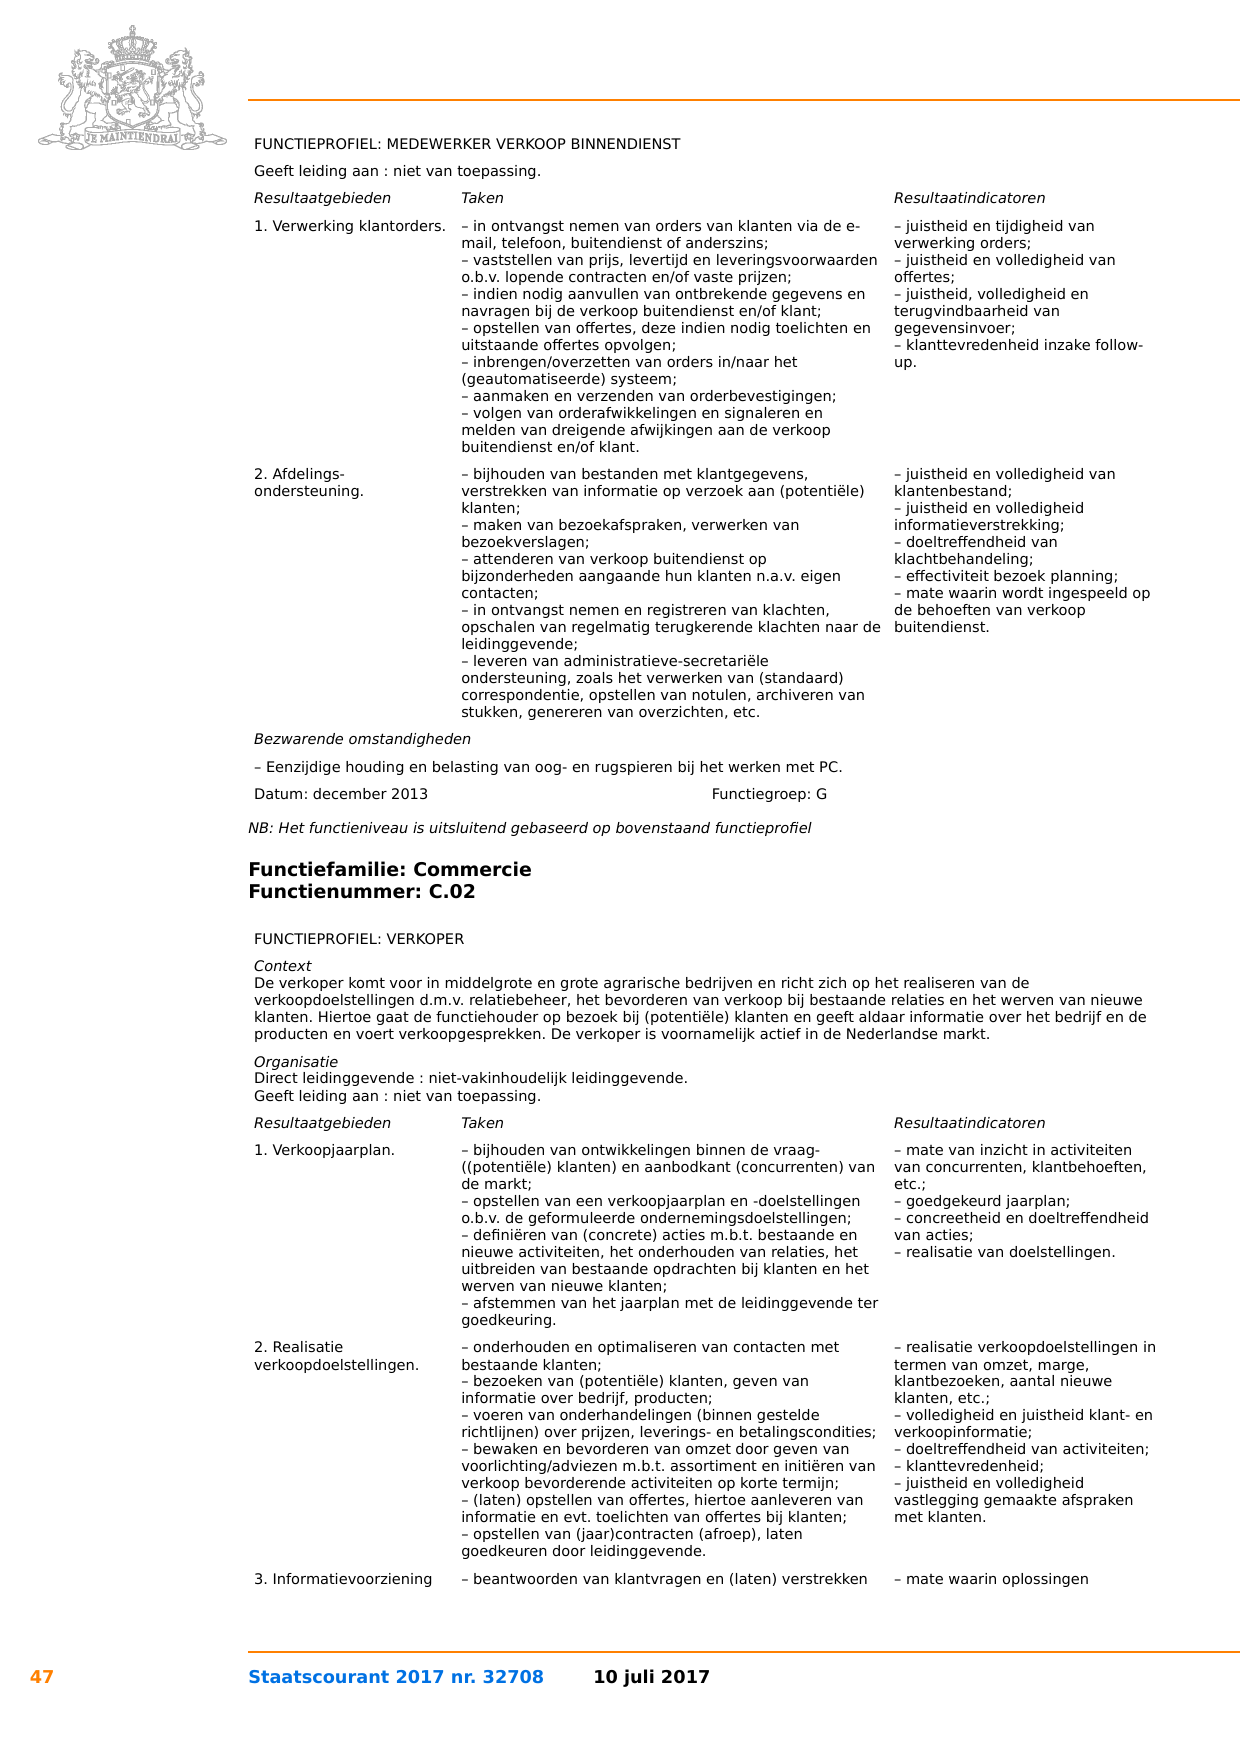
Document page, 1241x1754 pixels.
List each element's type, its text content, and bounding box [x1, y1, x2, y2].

table_cell – realisatie verkoopdoelstellingen in termen van omzet, marge, klantbezoeken, aantal nieuwe klanten, etc.; – volledigheid en juistheid klant- en verkoopinformatie; – doeltreffendheid van activiteiten; – klanttevredenheid; – juistheid en volledigheid vastlegging gemaakte afspraken met klanten. [889, 1335, 1163, 1565]
table_cell – juistheid en volledigheid van klantenbestand; – juistheid en volledigheid informatieverstrekking; – doeltreffendheid van klachtbehandeling; – effectiviteit bezoek planning; – mate waarin wordt ingespeeld op de behoeften van verkoop buitendienst. [889, 461, 1163, 725]
table_cell – bijhouden van bestanden met klantgegevens, verstrekken van informatie op verzoek aan (potentiële) klanten; – maken van bezoekafspraken, verwerken van bezoekverslagen; – attenderen van verkoop buitendienst op bijzonderheden aangaande hun klanten n.a.v. eigen contacten; – in ontvangst nemen en registreren van klachten, opschalen van regelmatig terugkerende klachten naar de leidinggevende; – leveren van administratieve-secretariële ondersteuning, zoals het verwerken van (standaard) correspondentie, opstellen van notulen, archiveren van stukken, genereren van overzichten, etc. [456, 461, 888, 725]
table_cell Functiegroep: G [706, 781, 1163, 807]
table_cell Geeft leiding aan : niet van toepassing. [249, 158, 1163, 185]
table_cell Resultaatindicatoren [889, 186, 1163, 212]
table_cell 2. Realisatie verkoopdoelstellingen. [249, 1335, 454, 1565]
table_cell Datum: december 2013 [249, 781, 705, 807]
table_cell – bijhouden van ontwikkelingen binnen de vraag- ((potentiële) klanten) en aanbodkant (concurrenten) van de markt; – opstellen van een verkoopjaarplan en -doelstellingen o.b.v. de geformuleerde ondernemingsdoelstellingen; – definiëren van (concrete) acties m.b.t. bestaande en nieuwe activiteiten, het onderhouden van relaties, het uitbreiden van bestaande opdrachten bij klanten en het werven van nieuwe klanten; – afstemmen van het jaarplan met de leidinggevende ter goedkeuring. [456, 1138, 888, 1334]
text Functiefamilie: Commercie [248, 859, 1163, 881]
table_cell Organisatie Direct leidinggevende : niet-vakinhoudelijk leidinggevende. Geeft leiding aan : niet van toepassing. [249, 1049, 1163, 1109]
table_cell Resultaatgebieden [249, 186, 454, 212]
table_cell – in ontvangst nemen van orders van klanten via de e-mail, telefoon, buitendienst of anderszins; – vaststellen van prijs, levertijd en leveringsvoorwaarden o.b.v. lopende contracten en/of vaste prijzen; – indien nodig aanvullen van ontbrekende gegevens en navragen bij de verkoop buitendienst en/of klant; – opstellen van offertes, deze indien nodig toelichten en uitstaande offertes opvolgen; – inbrengen/overzetten van orders in/naar het (geautomatiseerde) systeem; – aanmaken en verzenden van orderbevestigingen; – volgen van orderafwikkelingen en signaleren en melden van dreigende afwijkingen aan de verkoop buitendienst en/of klant. [456, 213, 888, 460]
table_cell 1. Verkoopjaarplan. [249, 1138, 454, 1334]
table_cell – onderhouden en optimaliseren van contacten met bestaande klanten; – bezoeken van (potentiële) klanten, geven van informatie over bedrijf, producten; – voeren van onderhandelingen (binnen gestelde richtlijnen) over prijzen, leverings- en betalingscondities; – bewaken en bevorderen van omzet door geven van voorlichting/adviezen m.b.t. assortiment en initiëren van verkoop bevorderende activiteiten op korte termijn; – (laten) opstellen van offertes, hiertoe aanleveren van informatie en evt. toelichten van offertes bij klanten; – opstellen van (jaar)contracten (afroep), laten goedkeuren door leidinggevende. [456, 1335, 888, 1565]
table_cell – Eenzijdige houding en belasting van oog- en rugspieren bij het werken met PC. [249, 754, 1163, 780]
table_cell 1. Verwerking klantorders. [249, 213, 454, 460]
text Functienummer: C.02 [248, 881, 1163, 903]
table_cell Taken [456, 186, 888, 212]
table_cell – mate van inzicht in activiteiten van concurrenten, klantbehoeften, etc.; – goedgekeurd jaarplan; – concreetheid en doeltreffendheid van acties; – realisatie van doelstellingen. [889, 1138, 1163, 1334]
table_cell – juistheid en tijdigheid van verwerking orders; – juistheid en volledigheid van offertes; – juistheid, volledigheid en terugvindbaarheid van gegevensinvoer; – klanttevredenheid inzake follow-up. [889, 213, 1163, 460]
table_cell Bezwarende omstandigheden [249, 726, 1163, 753]
table_cell Resultaatindicatoren [889, 1110, 1163, 1136]
table_cell – mate waarin oplossingen [889, 1566, 1163, 1592]
table_header FUNCTIEPROFIEL: MEDEWERKER VERKOOP BINNENDIENST [249, 131, 1163, 157]
table_cell Context De verkoper komt voor in middelgrote en grote agrarische bedrijven en richt zich op het realiseren van de verkoopdoelstellingen d.m.v. relatiebeheer, het bevorderen van verkoop bij bestaande relaties en het werven van nieuwe klanten. Hiertoe gaat de functiehouder op bezoek bij (potentiële) klanten en geeft aldaar informatie over het bedrijf en de producten en voert verkoopgesprekken. De verkoper is voornamelijk actief in de Nederlandse markt. [249, 954, 1163, 1048]
table_cell 3. Informatievoorziening [249, 1566, 454, 1592]
picture [38, 25, 227, 150]
table_header FUNCTIEPROFIEL: VERKOPER [249, 926, 1163, 952]
table_cell – beantwoorden van klantvragen en (laten) verstrekken [456, 1566, 888, 1592]
table_cell 2. Afdelings-ondersteuning. [249, 461, 454, 725]
table_cell NB: Het functieniveau is uitsluitend gebaseerd op bovenstaand functieprofiel [248, 809, 1163, 837]
table_cell Resultaatgebieden [249, 1110, 454, 1136]
table_cell Taken [456, 1110, 888, 1136]
